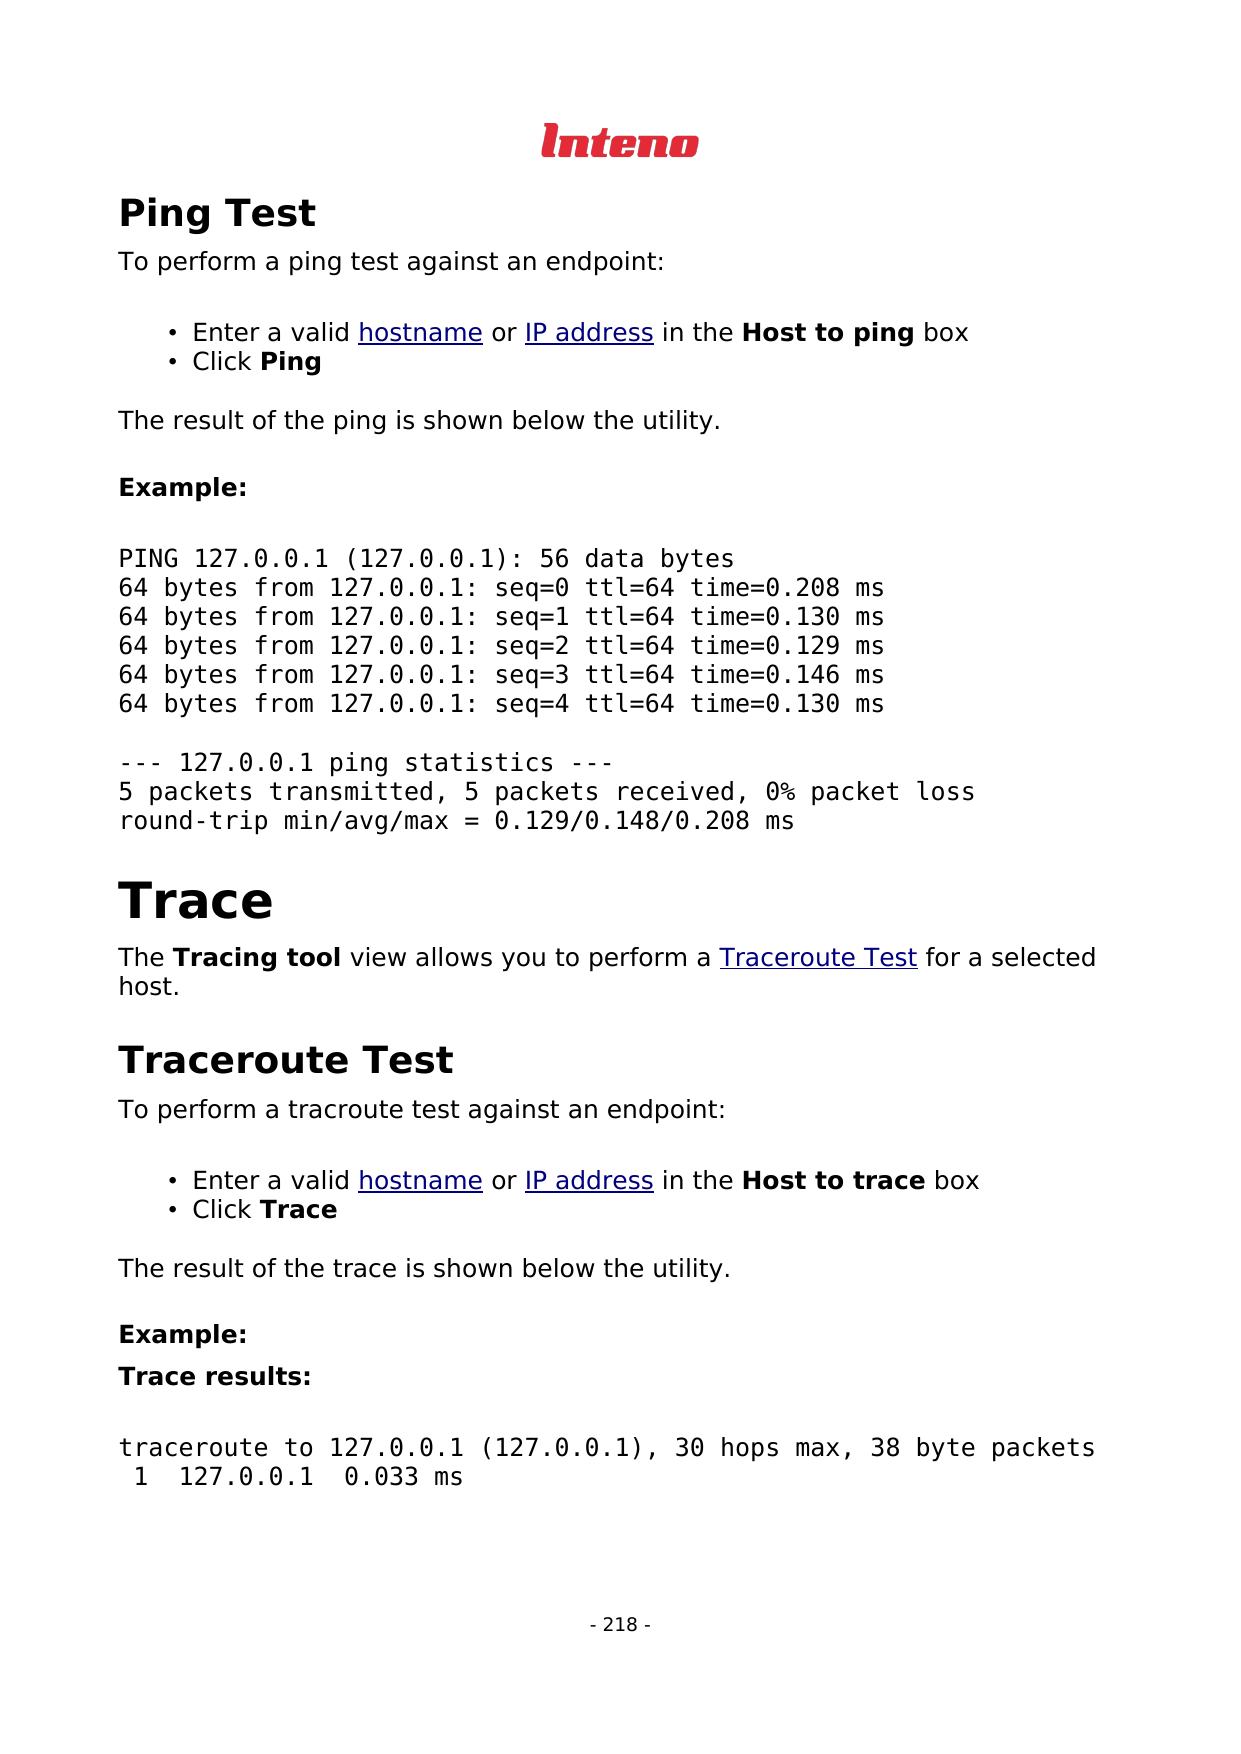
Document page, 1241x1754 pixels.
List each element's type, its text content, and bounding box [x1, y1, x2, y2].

subtitle Example: [118, 473, 1122, 502]
subtitle Trace [118, 872, 1122, 930]
list Click Trace [177, 1195, 1122, 1224]
list Click Ping [177, 348, 1122, 377]
text The result of the ping is shown below the utility. [118, 406, 1122, 435]
text Trace results: [118, 1362, 1122, 1391]
text The Tracing tool view allows you to perform a Traceroute Test for a selected host. [118, 943, 1122, 1001]
text To perform a tracroute test against an endpoint: [118, 1095, 1122, 1124]
picture [531, 118, 709, 162]
text The result of the trace is shown below the utility. [118, 1254, 1122, 1283]
list Enter a valid hostname or IP address in the Host to trace box [177, 1166, 1122, 1195]
text PING 127.0.0.1 (127.0.0.1): 56 data bytes 64 bytes from 127.0.0.1: seq=0 ttl=64 time=0.208 ms 64 bytes from 127.0.0.1: seq=1 ttl=64 time=0.130 ms 64 bytes from 127.0.0.1: seq=2 ttl=64 time=0.129 ms 64 bytes from 127.0.0.1: seq=3 ttl=64 time=0.146 ms 64 bytes from 127.0.0.1: seq=4 ttl=64 time=0.130 ms --- 127.0.0.1 ping statistics --- 5 packets transmitted, 5 packets received, 0% packet loss round-trip min/avg/max = 0.129/0.148/0.208 ms [118, 514, 1122, 835]
subtitle Example: [118, 1321, 1122, 1350]
list Enter a valid hostname or IP address in the Host to ping box [177, 318, 1122, 348]
subtitle Ping Test [118, 191, 1122, 235]
text To perform a ping test against an endpoint: [118, 247, 1122, 276]
text traceroute to 127.0.0.1 (127.0.0.1), 30 hops max, 38 byte packets 1 127.0.0.1 0.033 ms [118, 1404, 1122, 1491]
subtitle Traceroute Test [118, 1039, 1122, 1082]
